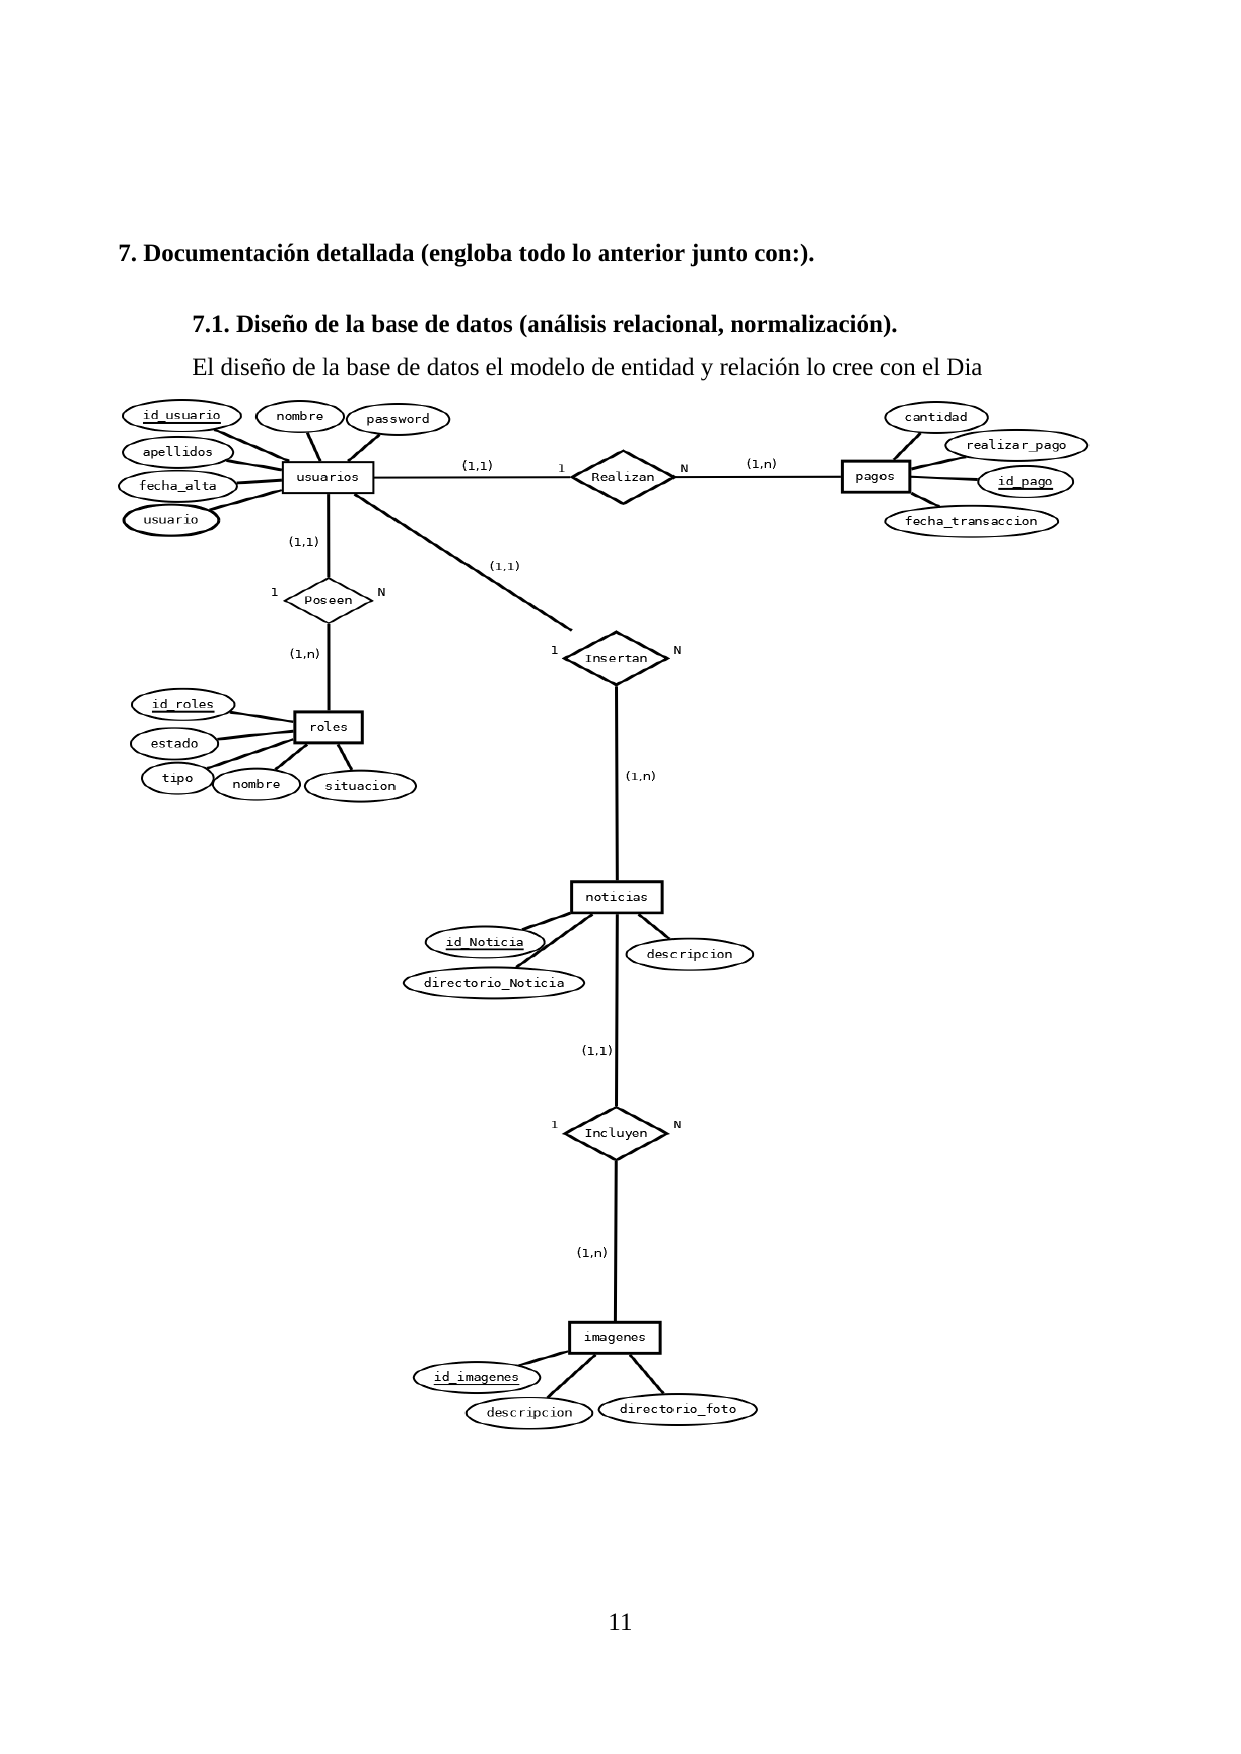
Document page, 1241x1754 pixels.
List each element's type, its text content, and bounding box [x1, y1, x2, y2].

subtitle 7. Documentación detallada (engloba todo lo anterior junto con:). [118, 238, 1122, 267]
picture [118, 399, 1090, 1430]
text El diseño de la base de datos el modelo de entidad y relación lo cree con el Dia [118, 352, 1122, 380]
subtitle 7.1. Diseño de la base de datos (análisis relacional, normalización). [118, 300, 1122, 339]
